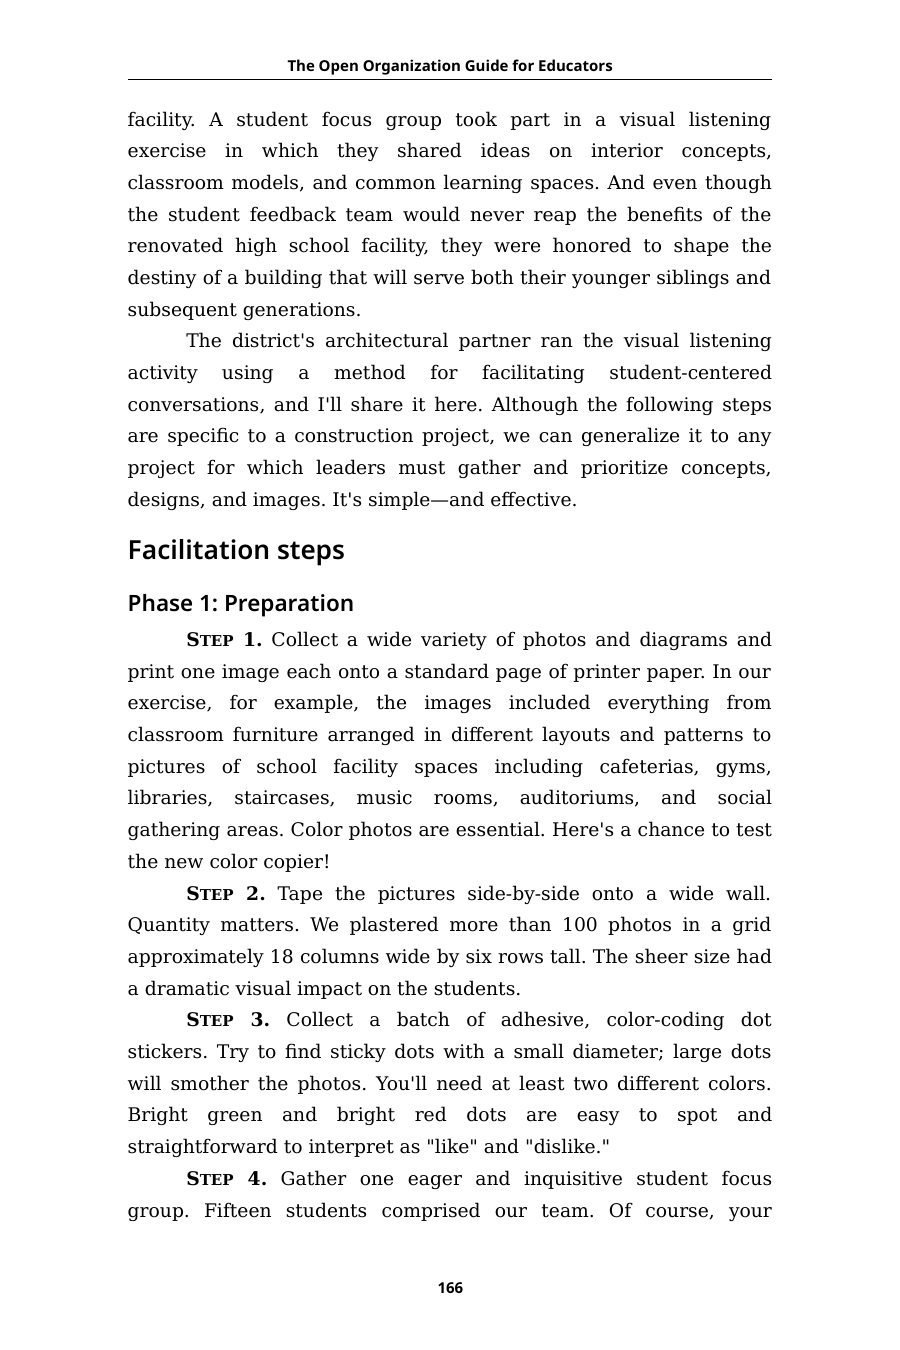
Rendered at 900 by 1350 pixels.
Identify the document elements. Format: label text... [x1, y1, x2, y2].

text The district's architectural partner ran the visual listening activity using a method for facilitating student-centered conversations, and I'll share it here. Although the following steps are specific to a construction project, we can generalize it to any project for which leaders must gather and prioritize concepts, designs, and images. It's simple—and effective. [127, 330, 772, 511]
subtitle Facilitation steps [127, 535, 772, 565]
text Step 1. Collect a wide variety of photos and diagrams and print one image each onto a standard page of printer paper. In our exercise, for example, the images included everything from classroom furniture arranged in different layouts and patterns to pictures of school facility spaces including cafeterias, gyms, libraries, staircases, music rooms, auditoriums, and social gathering areas. Color photos are essential. Here's a chance to test the new color copier! [127, 629, 772, 872]
text Step 4. Gather one eager and inquisitive student focus group. Fifteen students comprised our team. Of course, your [127, 1168, 772, 1221]
subtitle Phase 1: Preparation [127, 590, 772, 616]
text facility. A student focus group took part in a visual listening exercise in which they shared ideas on interior concepts, classroom models, and common learning spaces. And even though the student feedback team would never reap the benefits of the renovated high school facility, they were honored to shape the destiny of a building that will serve both their younger siblings and subsequent generations. [127, 109, 772, 321]
text Step 2. Tape the pictures side-by-side onto a wide wall. Quantity matters. We plastered more than 100 photos in a grid approximately 18 columns wide by six rows tall. The sheer size had a dramatic visual impact on the students. [127, 882, 772, 999]
text Step 3. Collect a batch of adhesive, color-coding dot stickers. Try to find sticky dots with a small diameter; large dots will smother the photos. You'll need at least two different colors. Bright green and bright red dots are easy to spot and straightforward to interpret as "like" and "dislike." [127, 1009, 772, 1158]
